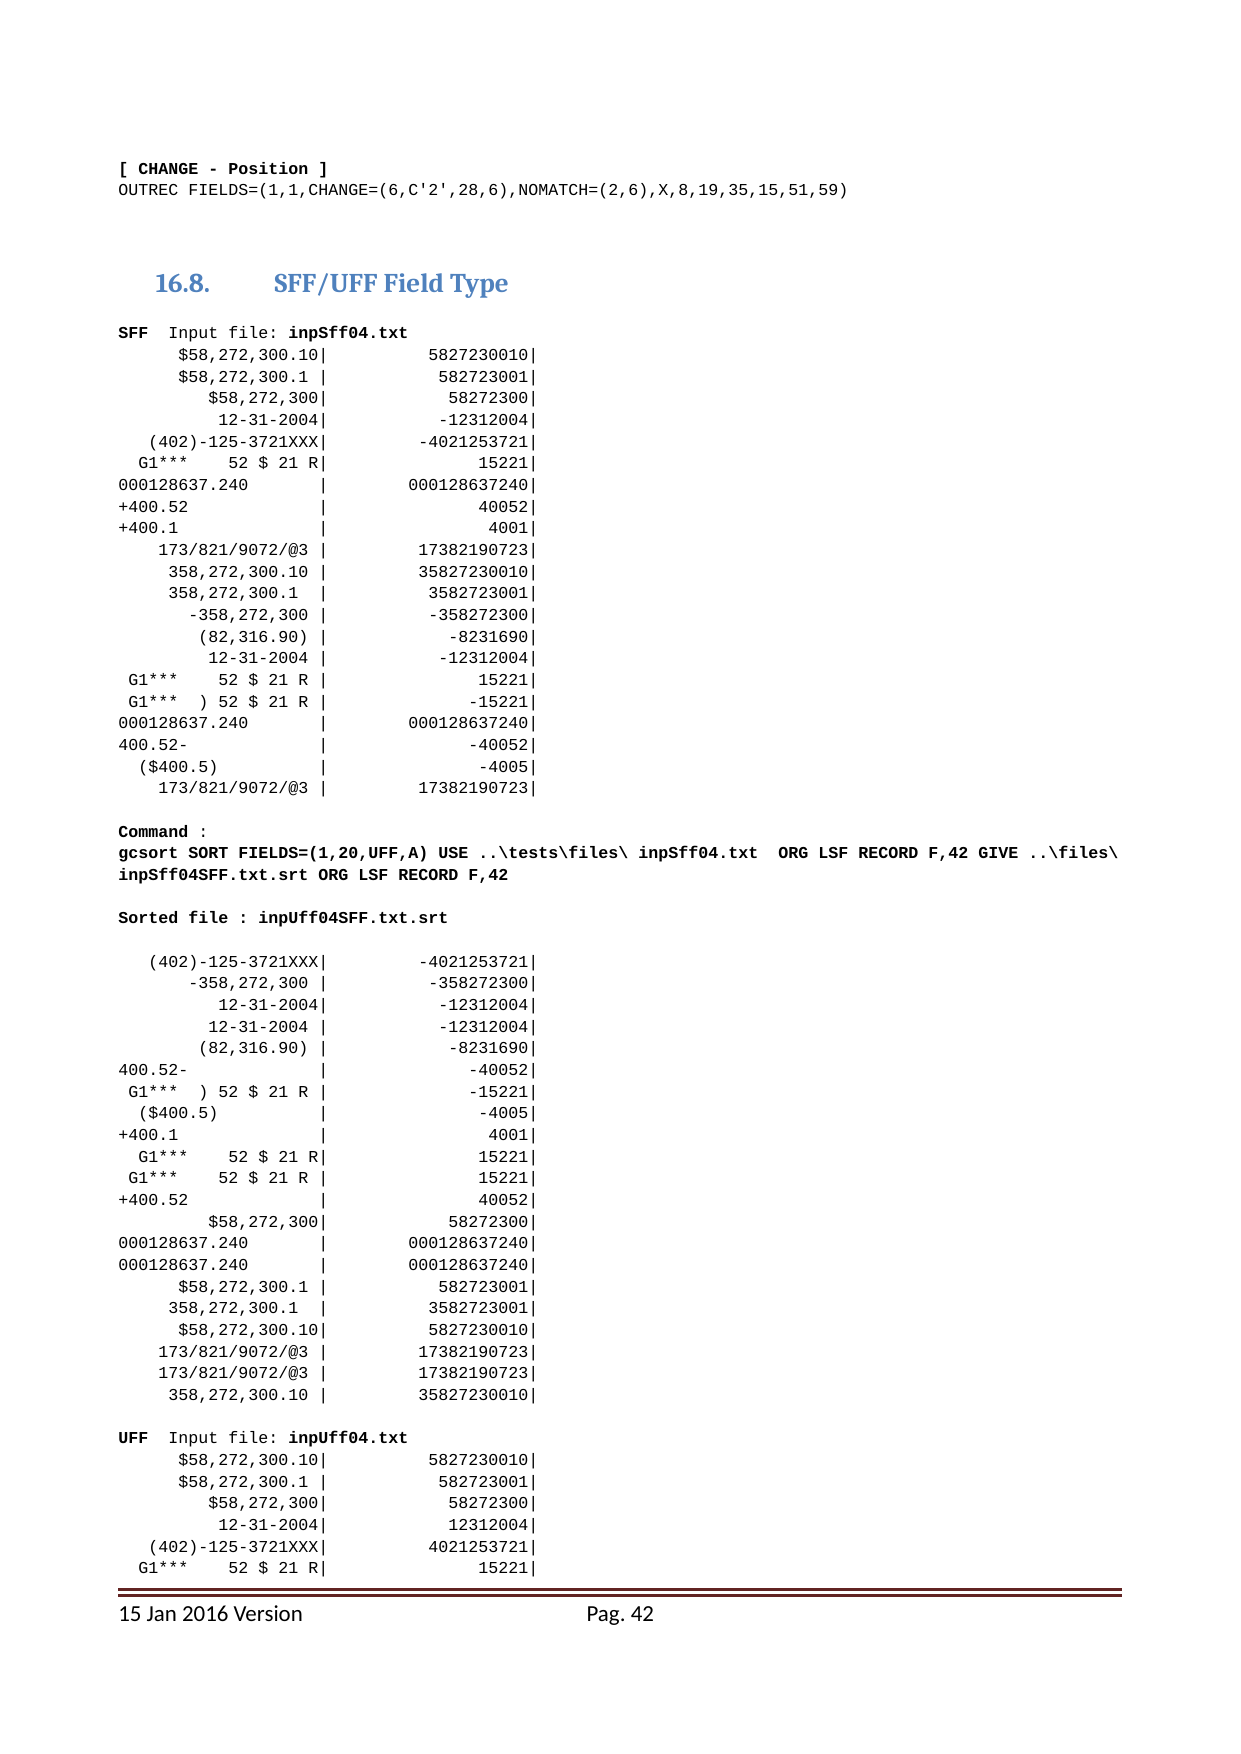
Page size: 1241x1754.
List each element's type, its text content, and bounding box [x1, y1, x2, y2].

text 173/821/9072/@3 | 17382190723| [118, 1343, 1122, 1362]
text 358,272,300.1 | 3582723001| [118, 1300, 1122, 1319]
text G1*** 52 $ 21 R | 15221| [118, 672, 1122, 691]
text [ CHANGE - Position ] [118, 160, 1122, 179]
text OUTREC FIELDS=(1,1,CHANGE=(6,C'2',28,6),NOMATCH=(2,6),X,8,19,35,15,51,59) [118, 182, 1122, 201]
text Command : [118, 823, 1122, 842]
list SFF/UFF Field Type [156, 268, 1122, 299]
text +400.1 | 4001| [118, 520, 1122, 539]
text ($400.5) | -4005| [118, 1105, 1122, 1124]
text 12-31-2004| -12312004| [118, 412, 1122, 431]
text +400.52 | 40052| [118, 498, 1122, 517]
text (82,316.90) | -8231690| [118, 1040, 1122, 1059]
text +400.52 | 40052| [118, 1192, 1122, 1211]
text $58,272,300| 58272300| [118, 390, 1122, 409]
text UFF Input file: inpUff04.txt [118, 1430, 1122, 1449]
text 000128637.240 | 000128637240| [118, 715, 1122, 734]
text ($400.5) | -4005| [118, 758, 1122, 777]
text 12-31-2004 | -12312004| [118, 1018, 1122, 1037]
text $58,272,300.1 | 582723001| [118, 1278, 1122, 1297]
text 12-31-2004 | -12312004| [118, 650, 1122, 669]
text 12-31-2004| 12312004| [118, 1517, 1122, 1536]
text +400.1 | 4001| [118, 1127, 1122, 1146]
text G1*** 52 $ 21 R| 15221| [118, 1148, 1122, 1167]
text SFF Input file: inpSff04.txt [118, 325, 1122, 344]
text $58,272,300.1 | 582723001| [118, 1473, 1122, 1492]
text $58,272,300| 58272300| [118, 1213, 1122, 1232]
text (402)-125-3721XXX| -4021253721| [118, 433, 1122, 452]
text (402)-125-3721XXX| -4021253721| [118, 953, 1122, 972]
text G1*** ) 52 $ 21 R | -15221| [118, 1083, 1122, 1102]
text (402)-125-3721XXX| 4021253721| [118, 1538, 1122, 1557]
text 000128637.240 | 000128637240| [118, 1257, 1122, 1276]
text G1*** ) 52 $ 21 R | -15221| [118, 693, 1122, 712]
text -358,272,300 | -358272300| [118, 607, 1122, 626]
text G1*** 52 $ 21 R| 15221| [118, 1560, 1122, 1579]
text 173/821/9072/@3 | 17382190723| [118, 780, 1122, 799]
text 12-31-2004| -12312004| [118, 997, 1122, 1016]
text Sorted file : inpUff04SFF.txt.srt [118, 910, 1122, 929]
text G1*** 52 $ 21 R | 15221| [118, 1170, 1122, 1189]
text 000128637.240 | 000128637240| [118, 477, 1122, 496]
text $58,272,300| 58272300| [118, 1495, 1122, 1514]
text $58,272,300.10| 5827230010| [118, 347, 1122, 366]
text (82,316.90) | -8231690| [118, 628, 1122, 647]
text 400.52- | -40052| [118, 1062, 1122, 1081]
text 000128637.240 | 000128637240| [118, 1235, 1122, 1254]
text 358,272,300.10 | 35827230010| [118, 563, 1122, 582]
text 358,272,300.10 | 35827230010| [118, 1387, 1122, 1406]
text $58,272,300.1 | 582723001| [118, 368, 1122, 387]
text $58,272,300.10| 5827230010| [118, 1452, 1122, 1471]
text G1*** 52 $ 21 R| 15221| [118, 455, 1122, 474]
text $58,272,300.10| 5827230010| [118, 1322, 1122, 1341]
text 400.52- | -40052| [118, 737, 1122, 756]
text gcsort SORT FIELDS=(1,20,UFF,A) USE ..\tests\files\ inpSff04.txt ORG LSF RECORD F,42 GIVE ..\files\ inpSff04SFF.txt.srt ORG LSF RECORD F,42 [118, 845, 1122, 886]
text -358,272,300 | -358272300| [118, 975, 1122, 994]
text 173/821/9072/@3 | 17382190723| [118, 542, 1122, 561]
text 173/821/9072/@3 | 17382190723| [118, 1365, 1122, 1384]
text 358,272,300.1 | 3582723001| [118, 585, 1122, 604]
